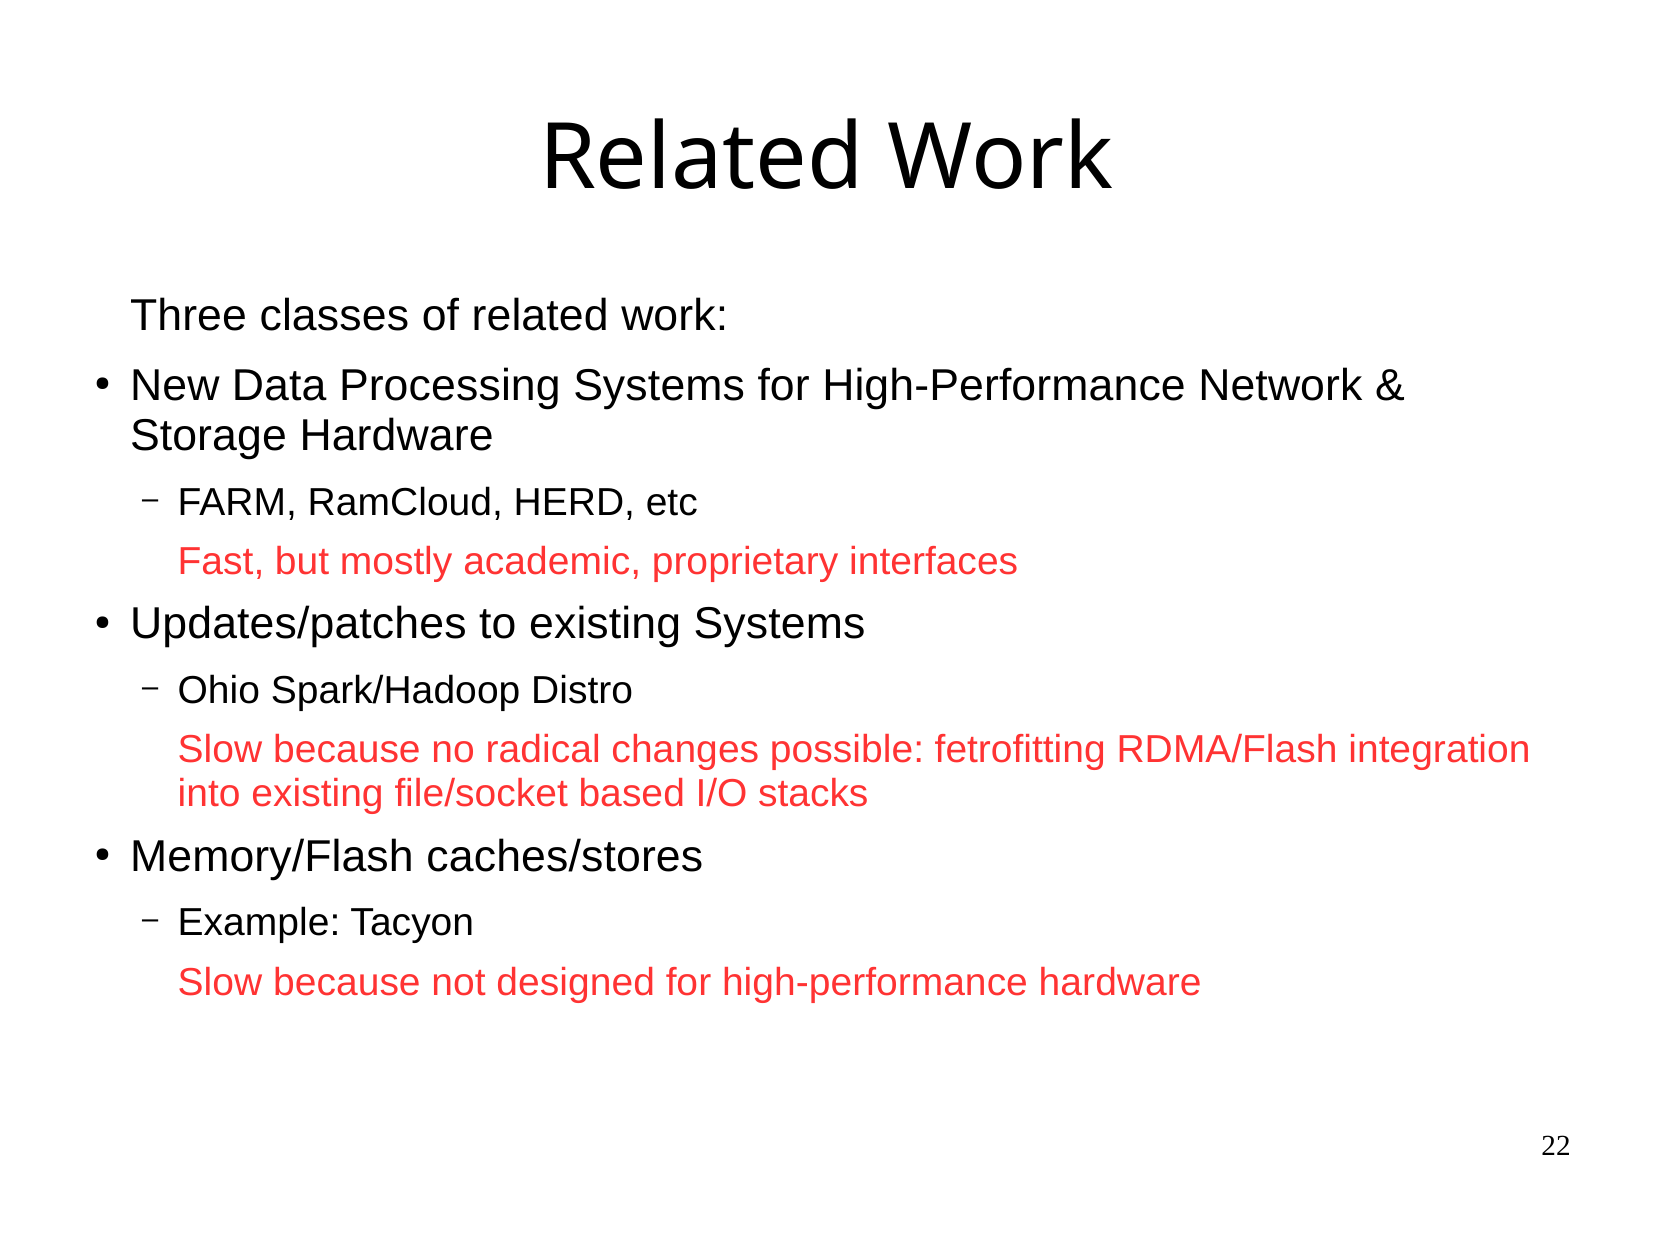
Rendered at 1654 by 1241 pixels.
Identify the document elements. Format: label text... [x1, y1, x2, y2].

list Three classes of related work: New Data Processing Systems for High-Performance Network & Storage Hardware FARM, RamCloud, HERD, etc Fast, but mostly academic, proprietary interfaces Updates/patches to existing Systems Ohio Spark/Hadoop Distro Slow because no radical changes possible: fetrofitting RDMA/Flash integration into existing file/socket based I/O stacks Memory/Flash caches/stores Example: Tacyon Slow because not designed for high-performance hardware [82, 290, 1571, 1010]
title Related Work [82, 49, 1571, 257]
